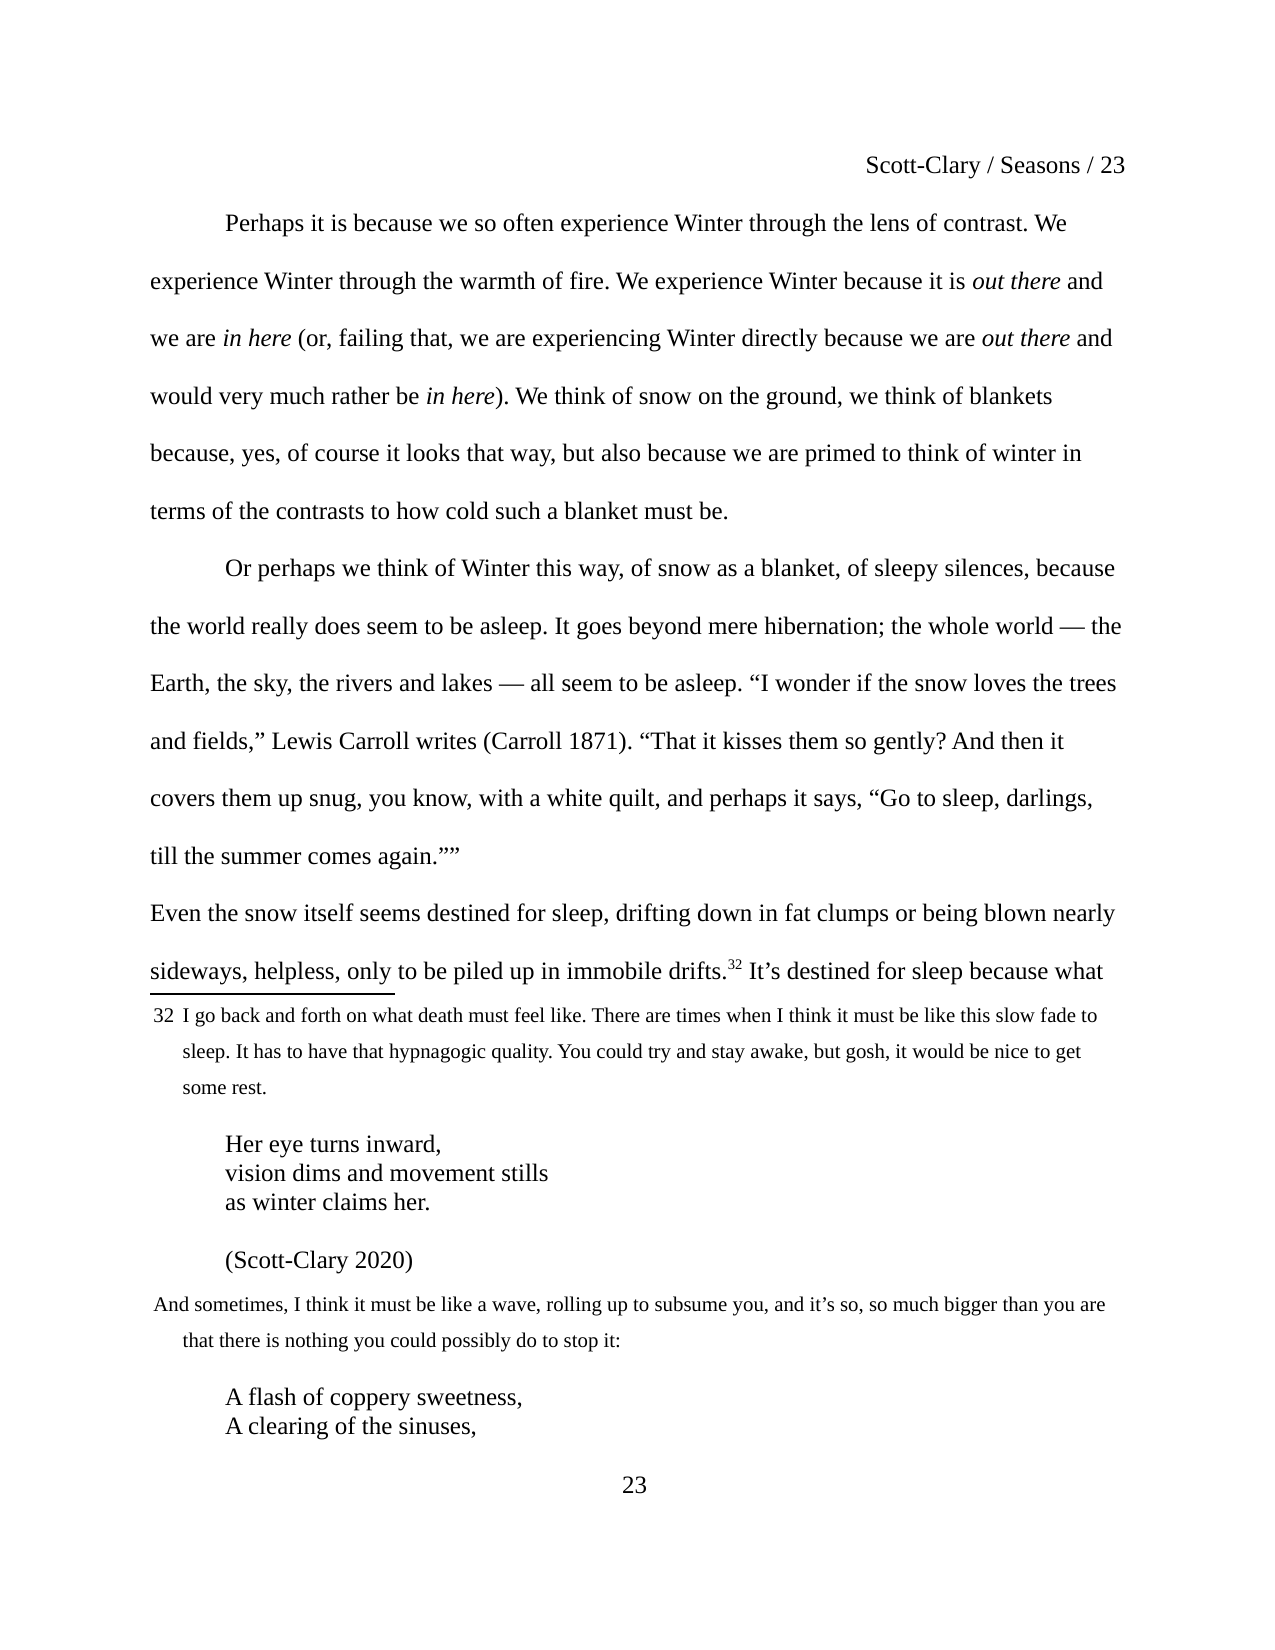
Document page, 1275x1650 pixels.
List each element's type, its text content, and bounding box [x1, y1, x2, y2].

text Her eye turns inward, vision dims and movement stills as winter claims her. [225, 1129, 1125, 1216]
text A flash of coppery sweetness, A clearing of the sinuses, [225, 1382, 1125, 1440]
text I go back and forth on what death must feel like. There are times when I think it must be like this slow fade to sleep. It has to have that hypnagogic quality. You could try and stay awake, but gosh, it would be nice to get some rest. [150, 1000, 1125, 1102]
text Even the snow itself seems destined for sleep, drifting down in fat clumps or being blown nearly sideways, helpless, only to be piled up in immobile drifts. It’s destined for sleep because what [150, 898, 1125, 984]
text (Scott-Clary 2020) [225, 1246, 1125, 1274]
text Perhaps it is because we so often experience Winter through the lens of contrast. We experience Winter through the warmth of fire. We experience Winter because it is out there and we are in here (or, failing that, we are experiencing Winter directly because we are out there and would very much rather be in here). We think of snow on the ground, we think of blankets because, yes, of course it looks that way, but also because we are primed to think of winter in terms of the contrasts to how cold such a blanket must be. [150, 208, 1125, 524]
text Or perhaps we think of Winter this way, of snow as a blanket, of sleepy silences, because the world really does seem to be asleep. It goes beyond mere hibernation; the whole world — the Earth, the sky, the rivers and lakes — all seem to be asleep. “I wonder if the snow loves the trees and fields,” Lewis Carroll writes (Carroll 1871). “That it kisses them so gently? And then it covers them up snug, you know, with a white quilt, and perhaps it says, “Go to sleep, darlings, till the summer comes again.”” [150, 553, 1125, 869]
text And sometimes, I think it must be like a wave, rolling up to subsume you, and it’s so, so much bigger than you are that there is nothing you could possibly do to stop it: [150, 1289, 1125, 1356]
